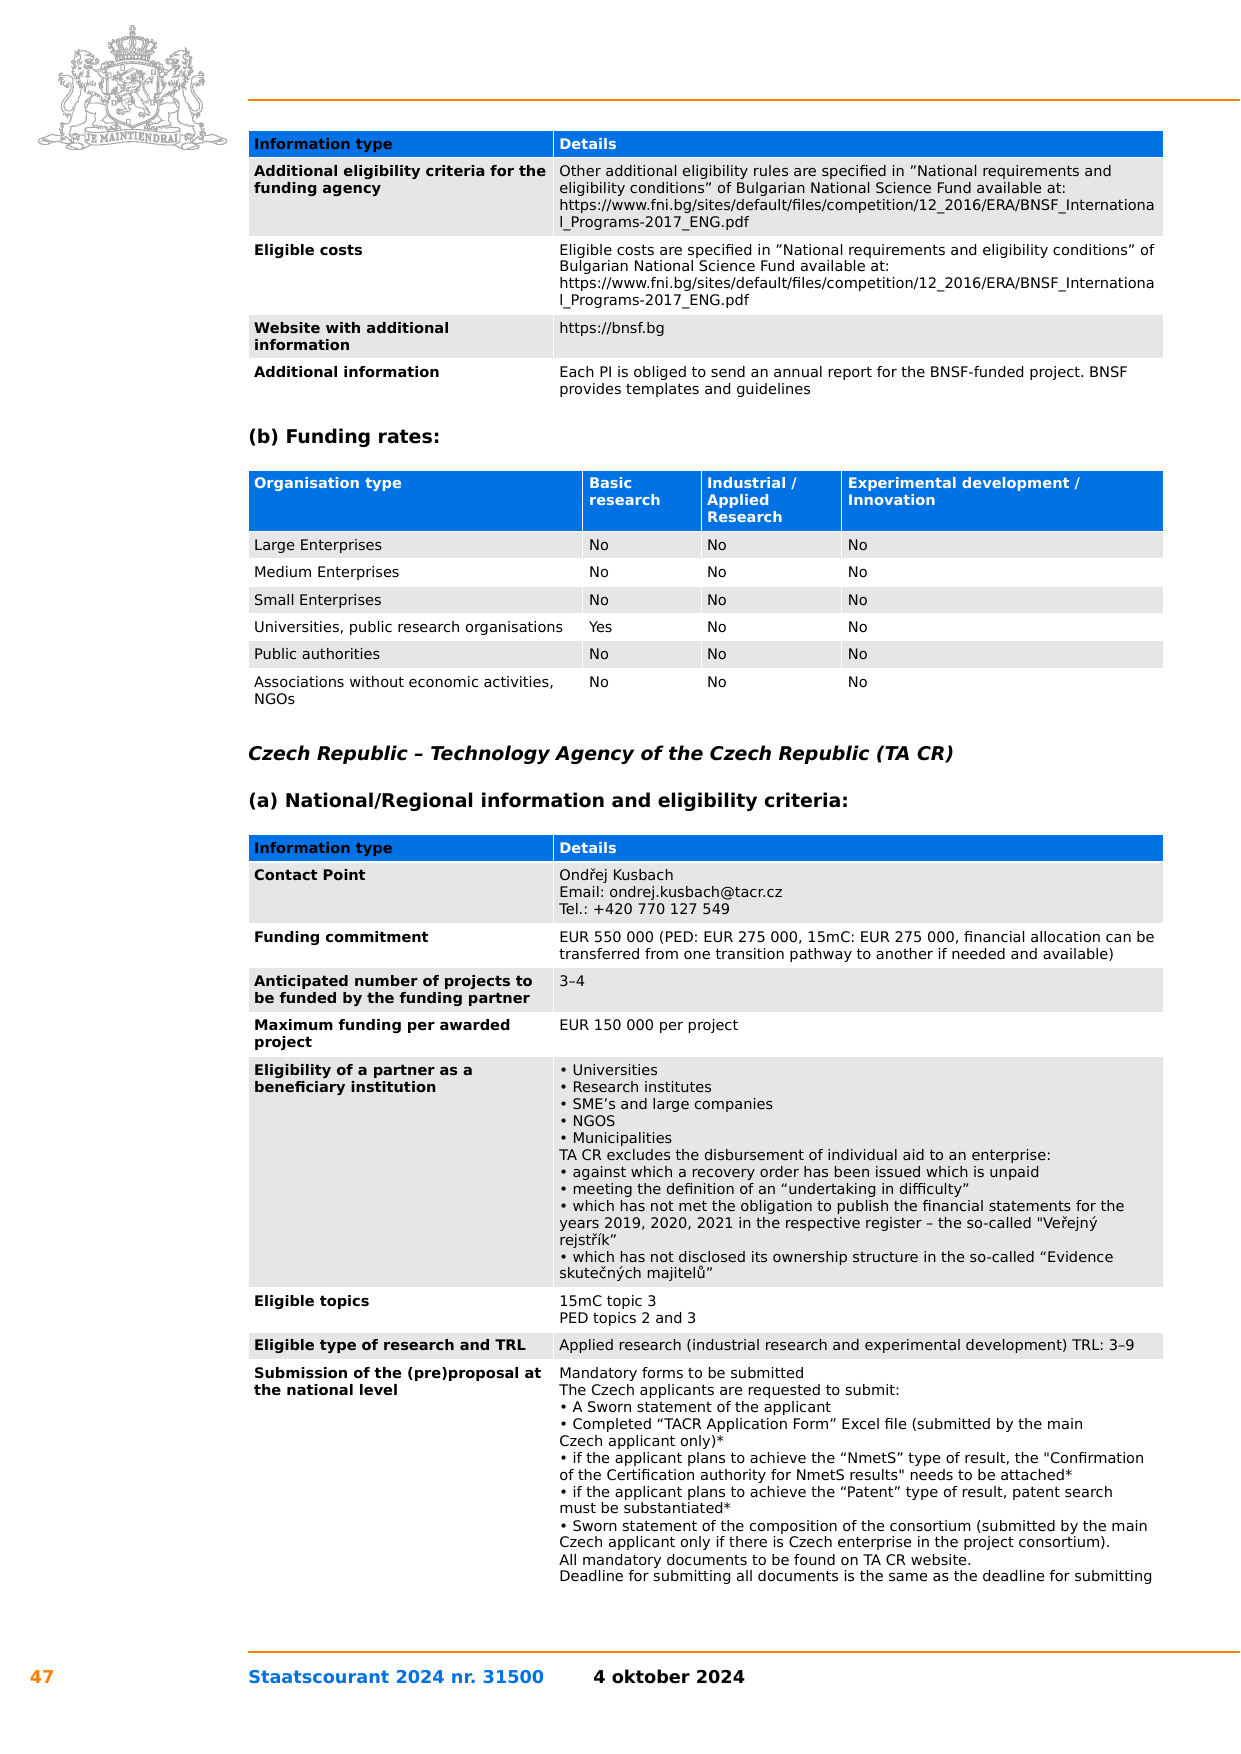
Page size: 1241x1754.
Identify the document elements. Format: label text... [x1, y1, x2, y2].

subtitle (b) Funding rates: [248, 426, 1163, 448]
table_cell 15mC topic 3 PED topics 2 and 3 [554, 1288, 1163, 1331]
table_cell No [702, 532, 841, 558]
table_header Basic research [583, 471, 701, 531]
subtitle Czech Republic – Technology Agency of the Czech Republic (TA CR) [248, 743, 1163, 765]
table_cell 3–4 [554, 968, 1163, 1012]
table_cell Small Enterprises [249, 587, 582, 613]
table_cell No [583, 641, 701, 668]
table_header Information type [249, 131, 553, 157]
table_cell https://bnsf.bg [554, 315, 1163, 358]
table_cell Contact Point [249, 863, 553, 923]
table_cell Other additional eligibility rules are specified in ”National requirements and eligibility conditions” of Bulgarian National Science Fund available at: https://www.fni.bg/sites/default/files/competition/12_2016/ERA/BNSF_International_Programs-2017_ENG.pdf [554, 158, 1163, 236]
table_cell No [702, 669, 841, 712]
table_cell Each PI is obliged to send an annual report for the BNSF-funded project. BNSF provides templates and guidelines [554, 359, 1163, 403]
table_cell No [702, 559, 841, 586]
table_cell Anticipated number of projects to be funded by the funding partner [249, 968, 553, 1012]
table_cell Submission of the (pre)proposal at the national level [249, 1360, 553, 1590]
table_cell No [842, 669, 1163, 712]
table_cell EUR 550 000 (PED: EUR 275 000, 15mC: EUR 275 000, financial allocation can be transferred from one transition pathway to another if needed and available) [554, 924, 1163, 967]
table_cell Large Enterprises [249, 532, 582, 558]
table_cell No [842, 587, 1163, 613]
table_cell No [702, 587, 841, 613]
table_cell Eligibility of a partner as a beneficiary institution [249, 1057, 553, 1287]
table_header Organisation type [249, 471, 582, 531]
table_cell Eligible costs [249, 237, 553, 314]
table_header Experimental development / Innovation [842, 471, 1163, 531]
table_cell Additional eligibility criteria for the funding agency [249, 158, 553, 236]
table_cell Public authorities [249, 641, 582, 668]
table_cell No [583, 559, 701, 586]
table_header Details [554, 131, 1163, 157]
table_cell No [583, 587, 701, 613]
table_cell No [583, 532, 701, 558]
table_cell • Universities • Research institutes • SME’s and large companies • NGOS • Municipalities TA CR excludes the disbursement of individual aid to an enterprise: • against which a recovery order has been issued which is unpaid • meeting the definition of an “undertaking in difficulty” • which has not met the obligation to publish the financial statements for the years 2019, 2020, 2021 in the respective register – the so-called "Veřejný rejstřík” • which has not disclosed its ownership structure in the so-called “Evidence skutečných majitelů” [554, 1057, 1163, 1287]
table_cell Additional information [249, 359, 553, 403]
table_cell No [702, 614, 841, 640]
table_cell No [842, 614, 1163, 640]
table_cell No [583, 669, 701, 712]
table_header Details [554, 835, 1163, 861]
table_cell Eligible costs are specified in ”National requirements and eligibility conditions” of Bulgarian National Science Fund available at: https://www.fni.bg/sites/default/files/competition/12_2016/ERA/BNSF_International_Programs-2017_ENG.pdf [554, 237, 1163, 314]
table_header Information type [249, 835, 553, 861]
table_cell No [842, 559, 1163, 586]
table_cell Ondřej Kusbach Email: ondrej.kusbach@tacr.cz Tel.: +420 770 127 549 [554, 863, 1163, 923]
picture [38, 25, 227, 150]
table_cell Website with additional information [249, 315, 553, 358]
table_cell Applied research (industrial research and experimental development) TRL: 3–9 [554, 1333, 1163, 1359]
table_cell Funding commitment [249, 924, 553, 967]
table_cell Associations without economic activities, NGOs [249, 669, 582, 712]
table_cell Eligible topics [249, 1288, 553, 1331]
table_cell Eligible type of research and TRL [249, 1333, 553, 1359]
subtitle (a) National/Regional information and eligibility criteria: [248, 790, 1163, 812]
table_cell Yes [583, 614, 701, 640]
table_cell Mandatory forms to be submitted The Czech applicants are requested to submit: • A Sworn statement of the applicant • Completed “TACR Application Form” Excel file (submitted by the main Czech applicant only)* • if the applicant plans to achieve the “NmetS” type of result, the "Confirmation of the Certification authority for NmetS results" needs to be attached* • if the applicant plans to achieve the “Patent” type of result, patent search must be substantiated* • Sworn statement of the composition of the consortium (submitted by the main Czech applicant only if there is Czech enterprise in the project consortium). All mandatory documents to be found on TA CR website. Deadline for submitting all documents is the same as the deadline for submitting [554, 1360, 1163, 1590]
table_cell Maximum funding per awarded project [249, 1013, 553, 1056]
table_cell EUR 150 000 per project [554, 1013, 1163, 1056]
table_cell No [842, 532, 1163, 558]
table_cell No [702, 641, 841, 668]
table_header Industrial / Applied Research [702, 471, 841, 531]
table_cell Medium Enterprises [249, 559, 582, 586]
table_cell No [842, 641, 1163, 668]
table_cell Universities, public research organisations [249, 614, 582, 640]
